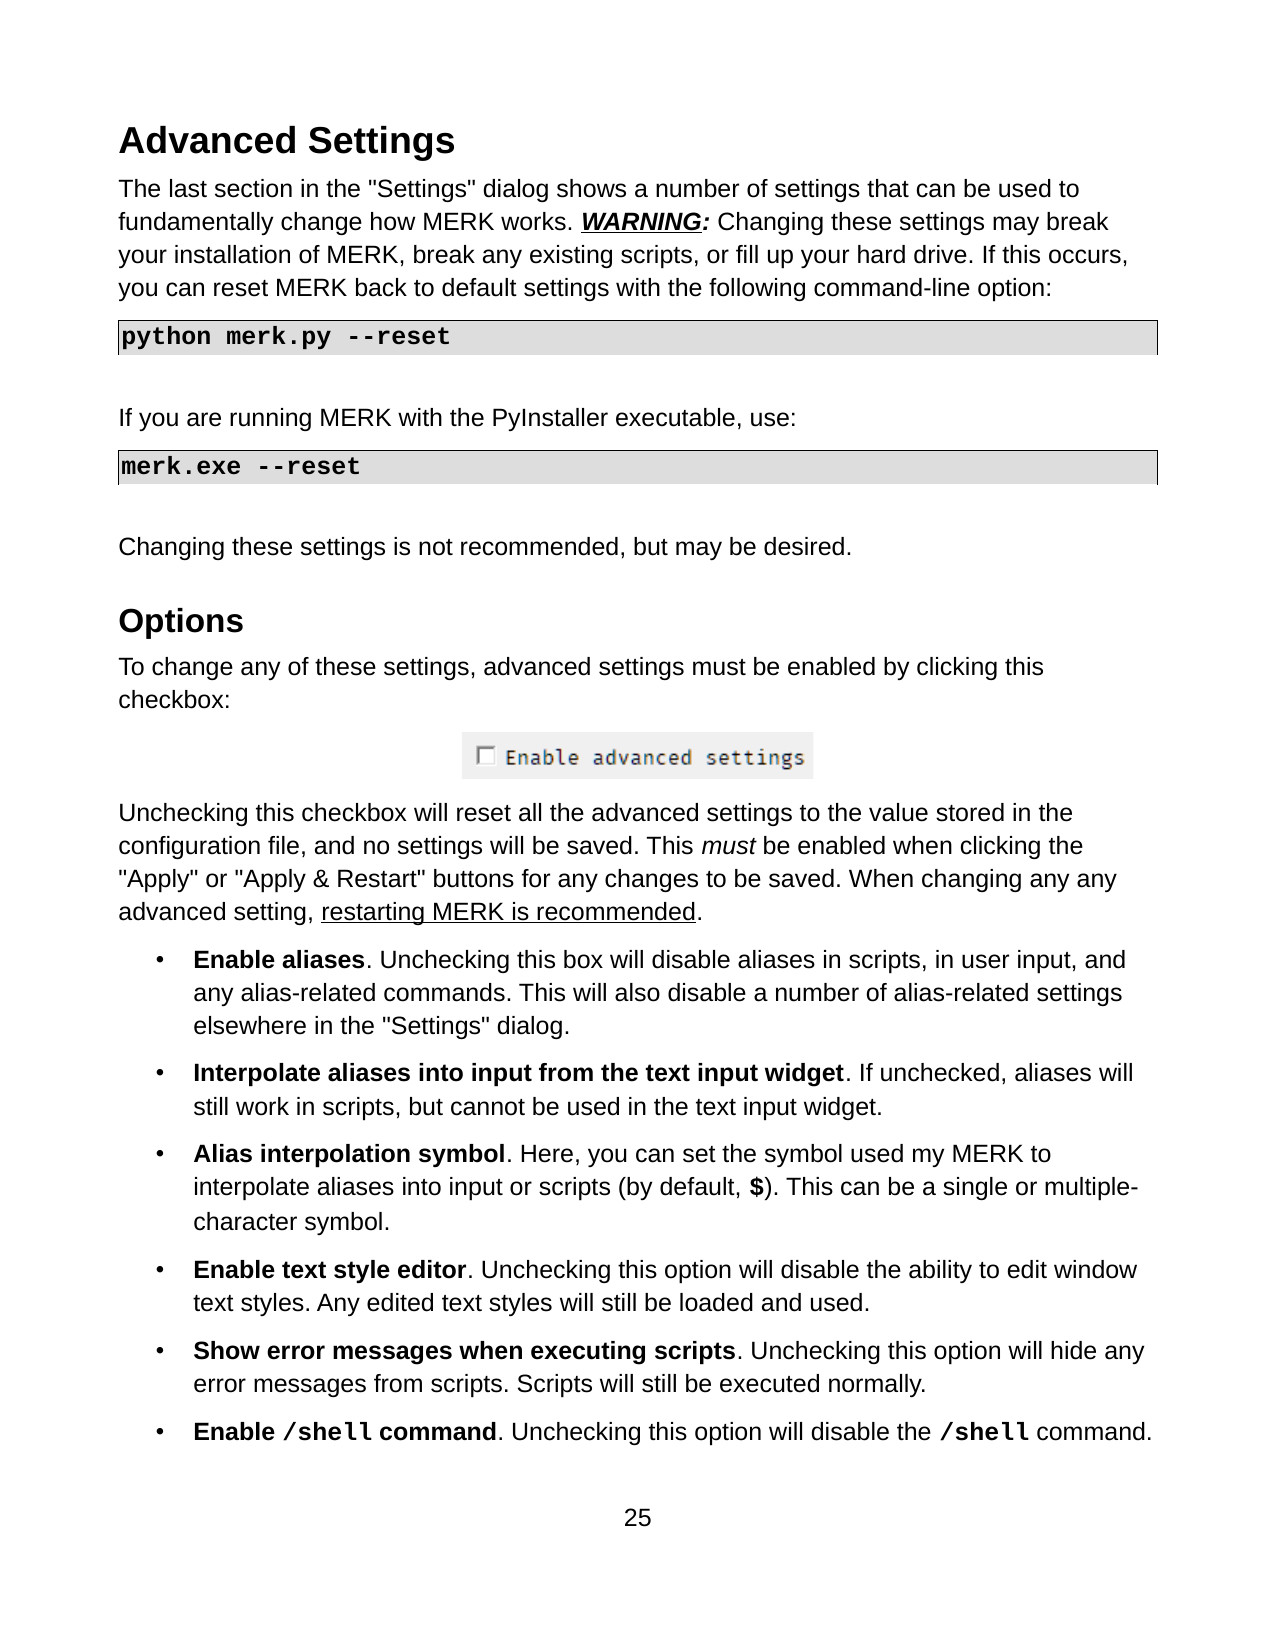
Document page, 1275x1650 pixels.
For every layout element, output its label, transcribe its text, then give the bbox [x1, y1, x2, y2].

text If you are running MERK with the PyInstaller executable, use: [118, 402, 1157, 431]
subtitle Advanced Settings [118, 118, 1157, 161]
picture [461, 732, 814, 779]
list Enable /shell command. Unchecking this option will disable the /shell command. [156, 1416, 1157, 1447]
subtitle Options [118, 601, 1157, 639]
text The last section in the "Settings" dialog shows a number of settings that can be used to fundamentally change how MERK works. WARNING: Changing these settings may break your installation of MERK, break any existing scripts, or fill up your hard drive. If this occurs, you can reset MERK back to default settings with the following command-line option: [118, 174, 1157, 302]
text Unchecking this checkbox will reset all the advanced settings to the value stored in the configuration file, and no settings will be saved. This must be enabled when clicking the "Apply" or "Apply & Restart" buttons for any changes to be saved. When changing any any advanced setting, restarting MERK is recommended. [118, 798, 1157, 926]
text Changing these settings is not recommended, but may be desired. [118, 532, 1157, 561]
text To change any of these settings, advanced settings must be enabled by clicking this checkbox: [118, 652, 1157, 713]
list Show error messages when executing scripts. Unchecking this option will hide any error messages from scripts. Scripts will still be executed normally. [156, 1336, 1157, 1398]
table_header python merk.py --reset [119, 321, 1157, 355]
list Alias interpolation symbol. Here, you can set the symbol used my MERK to interpolate aliases into input or scripts (by default, $). This can be a single or multiple-character symbol. [156, 1139, 1157, 1236]
list Enable text style editor. Unchecking this option will disable the ability to edit window text styles. Any edited text styles will still be loaded and used. [156, 1255, 1157, 1317]
list Enable aliases. Unchecking this box will disable aliases in scripts, in user input, and any alias-related commands. This will also disable a number of alias-related settings elsewhere in the "Settings" dialog. [156, 944, 1157, 1039]
table_header merk.exe --reset [119, 451, 1157, 484]
list Interpolate aliases into input from the text input widget. If unchecked, aliases will still work in scripts, but cannot be used in the text input widget. [156, 1058, 1157, 1120]
